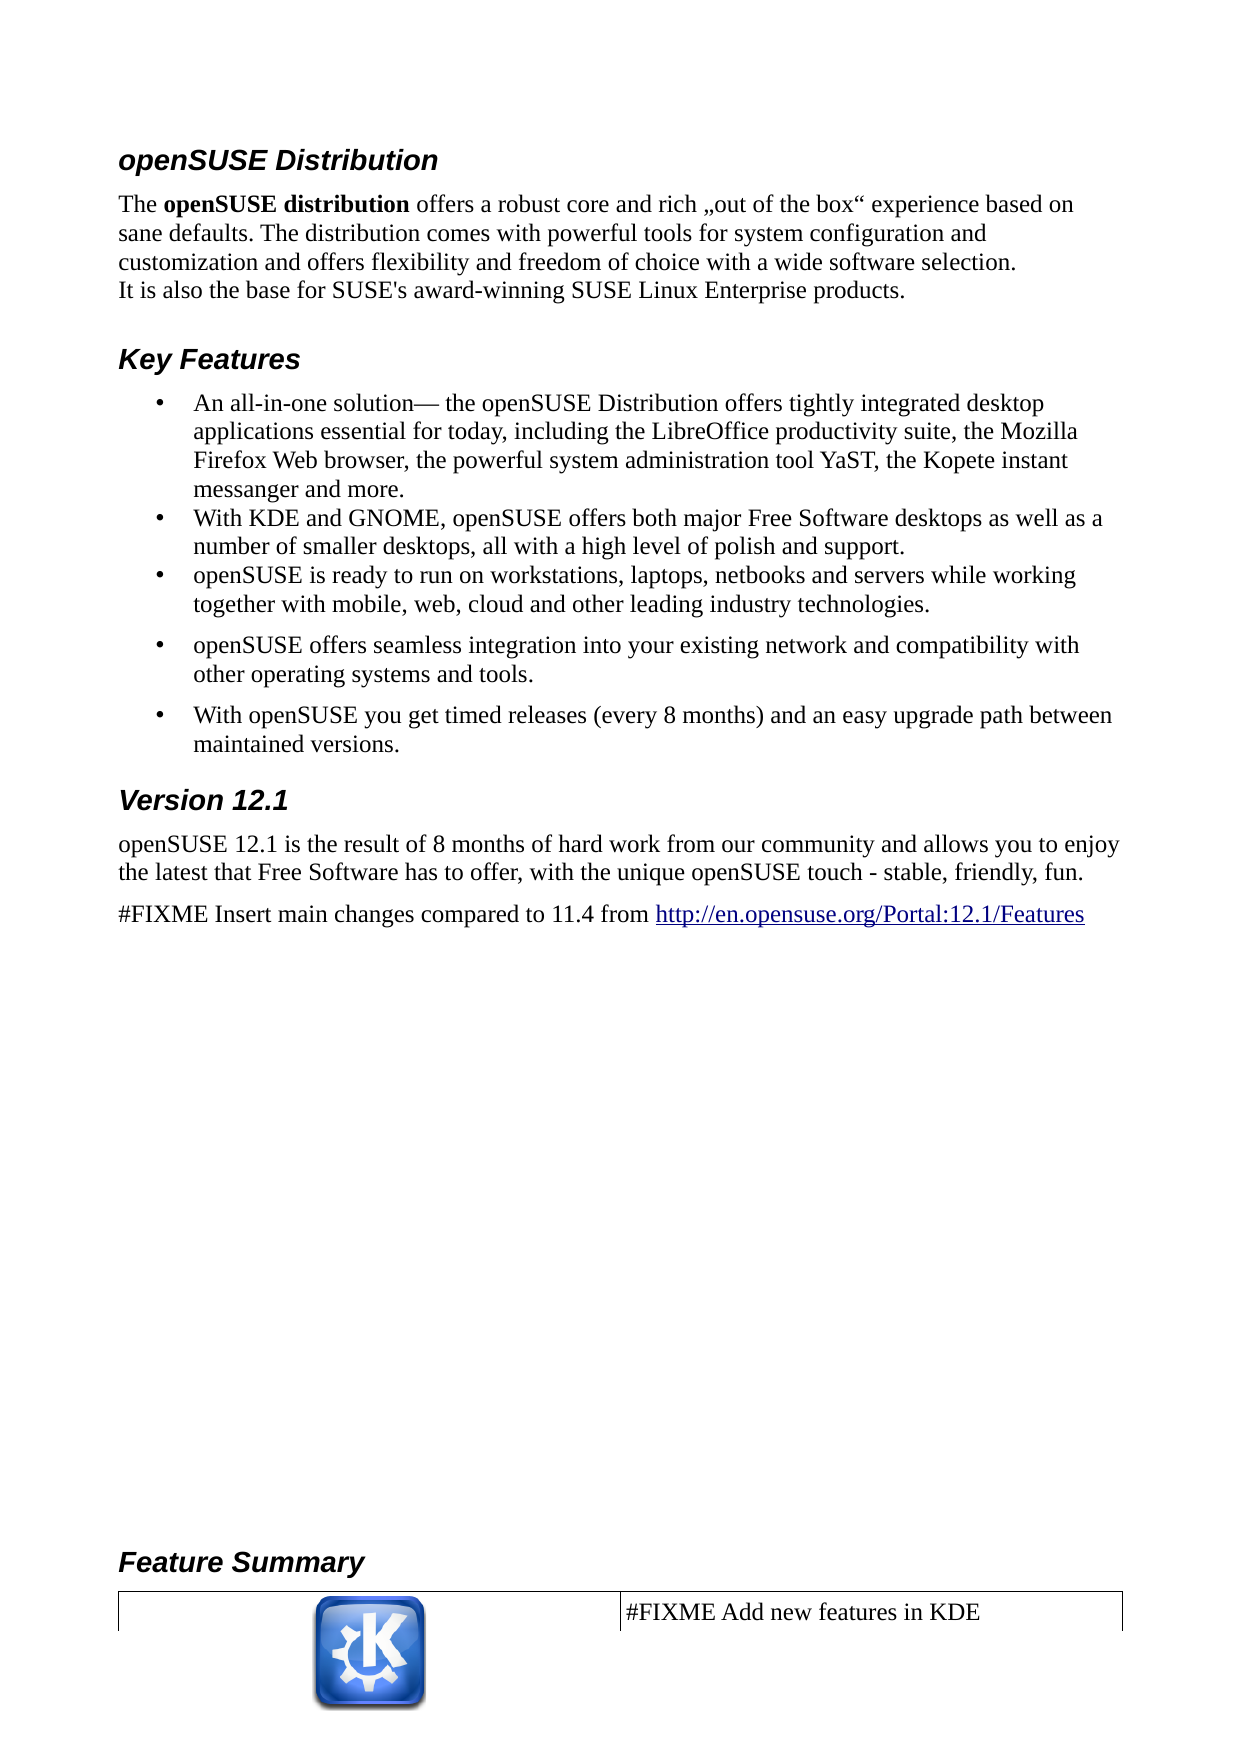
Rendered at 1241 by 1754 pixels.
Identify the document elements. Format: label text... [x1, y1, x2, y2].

text openSUSE 12.1 is the result of 8 months of hard work from our community and allows you to enjoy the latest that Free Software has to offer, with the unique openSUSE touch - stable, friendly, fun. [118, 829, 1122, 886]
table_header [119, 1592, 620, 1631]
table_header #FIXME Add new features in KDE [621, 1592, 1122, 1631]
list openSUSE is ready to run on workstations, laptops, netbooks and servers while working together with mobile, web, cloud and other leading industry technologies. [156, 560, 1122, 618]
text #FIXME Insert main changes compared to 11.4 from http://en.opensuse.org/Portal:12.1/Features [118, 899, 1122, 927]
subtitle Version 12.1 [118, 783, 1122, 816]
subtitle openSUSE Distribution [118, 143, 1122, 177]
text It is also the base for SUSE's award-winning SUSE Linux Enterprise products. [118, 275, 1122, 304]
list With openSUSE you get timed releases (every 8 months) and an easy upgrade path between maintained versions. [156, 700, 1122, 758]
list openSUSE offers seamless integration into your existing network and compatibility with other operating systems and tools. [156, 630, 1122, 688]
list An all-in-one solution— the openSUSE Distribution offers tightly integrated desktop applications essential for today, including the LibreOffice productivity suite, the Mozilla Firefox Web browser, the powerful system administration tool YaST, the Kopete instant messanger and more. [156, 388, 1122, 503]
text The openSUSE distribution offers a robust core and rich „out of the box“ experience based on sane defaults. The distribution comes with powerful tools for system configuration and customization and offers flexibility and freedom of choice with a wide software selection. [118, 189, 1122, 275]
subtitle Feature Summary [118, 1545, 1122, 1578]
picture [312, 1596, 427, 1711]
subtitle Key Features [118, 342, 1122, 375]
list With KDE and GNOME, openSUSE offers both major Free Software desktops as well as a number of smaller desktops, all with a high level of polish and support. [156, 503, 1122, 560]
